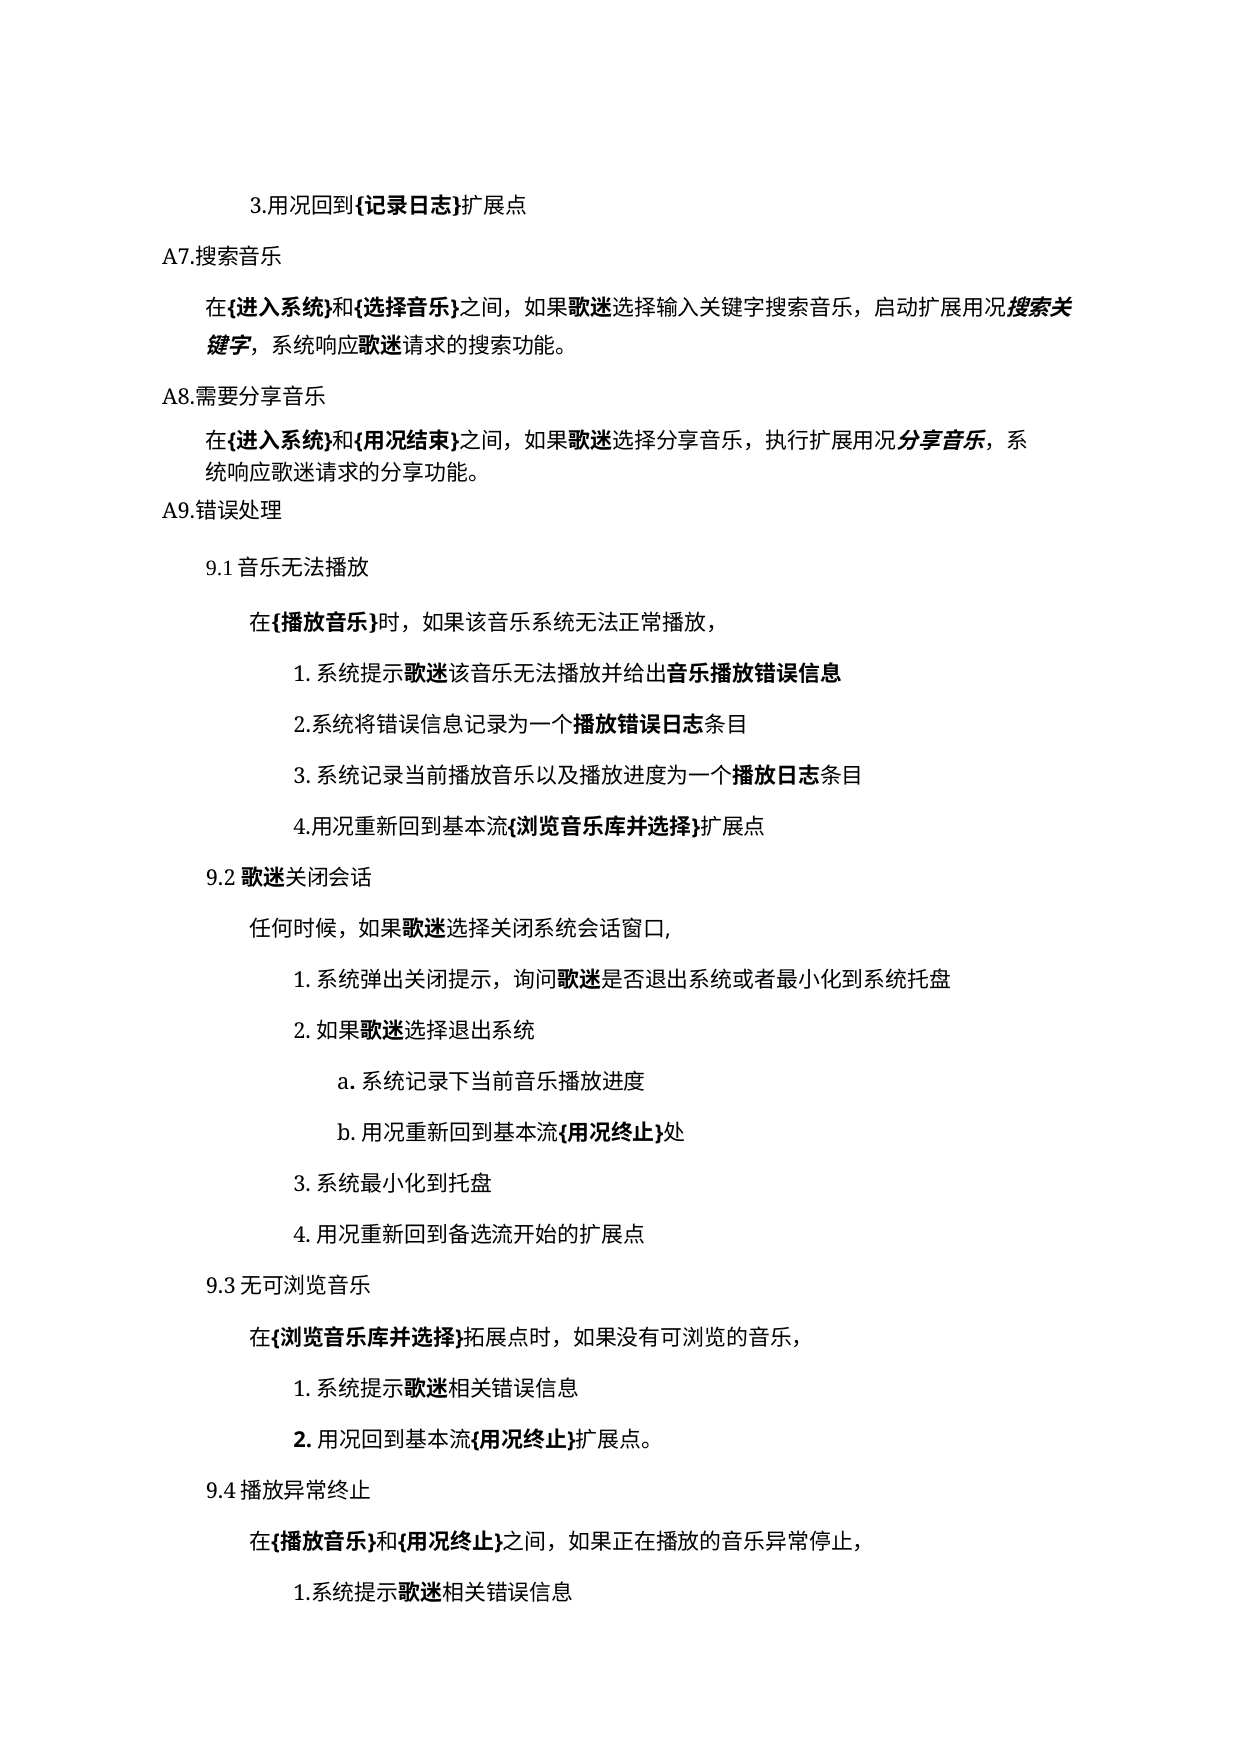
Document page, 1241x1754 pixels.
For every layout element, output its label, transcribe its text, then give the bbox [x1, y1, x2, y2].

text a. 系统记录下当前音乐播放进度 [118, 1064, 1122, 1096]
text 3. 系统记录当前播放音乐以及播放进度为一个播放日志条目 [118, 758, 1122, 790]
text 2. 用况回到基本流{用况终止}扩展点。 [118, 1422, 1122, 1453]
text 9.3无可浏览音乐 [118, 1268, 1122, 1300]
text 在{进入系统}和{选择音乐}之间，如果歌迷选择输入关键字搜索音乐，启动扩展用况搜索关 键字，系统响应歌迷请求的搜索功能。 [118, 290, 1122, 359]
text 在{播放音乐}时，如果该音乐系统无法正常播放， [118, 605, 1122, 637]
text A7.搜索音乐 [118, 239, 1122, 270]
text 9.1音乐无法播放 [118, 544, 1122, 584]
text 4.用况重新回到基本流{浏览音乐库并选择}扩展点 [118, 809, 1122, 841]
text 1. 系统提示歌迷该音乐无法播放并给出音乐播放错误信息 [118, 656, 1122, 688]
text 1. 系统提示歌迷相关错误信息 [118, 1371, 1122, 1402]
text 1.系统提示歌迷相关错误信息 [118, 1575, 1122, 1606]
text 4. 用况重新回到备选流开始的扩展点 [118, 1217, 1122, 1249]
text 在{进入系统}和{用况结束}之间，如果歌迷选择分享音乐，执行扩展用况分享音乐，系 统响应歌迷请求的分享功能。 [118, 423, 1122, 487]
text 在{播放音乐}和{用况终止}之间，如果正在播放的音乐异常停止， [118, 1524, 1122, 1555]
text 1. 系统弹出关闭提示，询问歌迷是否退出系统或者最小化到系统托盘 [118, 962, 1122, 994]
text 9.4播放异常终止 [118, 1473, 1122, 1504]
text 9.2 歌迷关闭会话 [118, 860, 1122, 892]
text 2. 如果歌迷选择退出系统 [118, 1013, 1122, 1045]
text 3. 系统最小化到托盘 [118, 1166, 1122, 1198]
text A8.需要分享音乐 [118, 379, 1122, 411]
text 3.用况回到{记录日志}扩展点 [118, 188, 1122, 219]
text b. 用况重新回到基本流{用况终止}处 [118, 1115, 1122, 1147]
text 任何时候，如果歌迷选择关闭系统会话窗口, [118, 911, 1122, 943]
text A9.错误处理 [118, 493, 1122, 525]
text 在{浏览音乐库并选择}拓展点时，如果没有可浏览的音乐， [118, 1319, 1122, 1351]
text 2.系统将错误信息记录为一个播放错误日志条目 [118, 707, 1122, 739]
